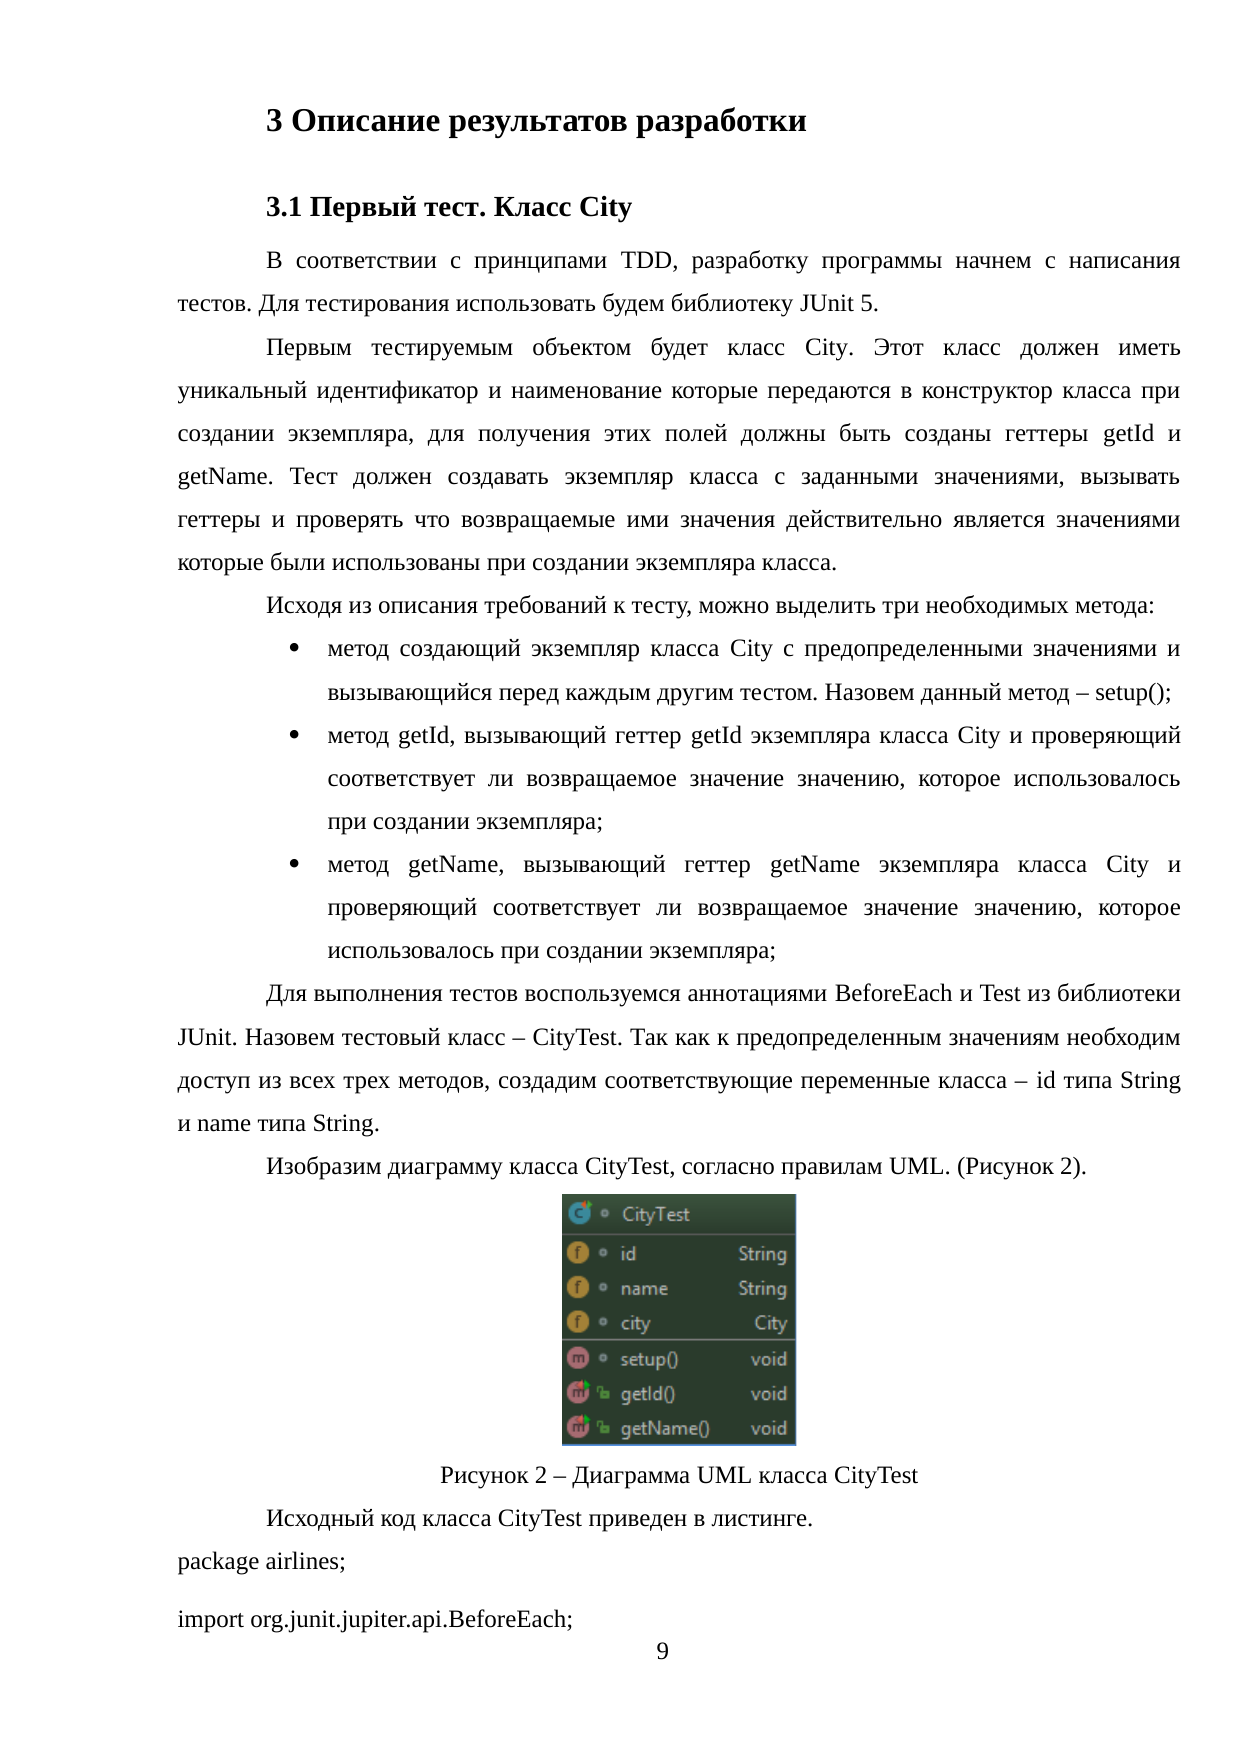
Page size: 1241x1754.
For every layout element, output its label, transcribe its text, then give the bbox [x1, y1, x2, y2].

text Рисунок 2 – Диаграмма UML класса CityTest [177, 1460, 1181, 1489]
list метод getName, вызывающий геттер getName экземпляра класса City и проверяющий соответствует ли возвращаемое значение значению, которое использовалось при создании экземпляра; [290, 849, 1181, 964]
text В соответствии с принципами TDD, разработку программы начнем с написания тестов. Для тестирования использовать будем библиотеку JUnit 5. [177, 245, 1181, 317]
list метод getId, вызывающий геттер getId экземпляра класса City и проверяющий соответствует ли возвращаемое значение значению, которое использовалось при создании экземпляра; [290, 720, 1181, 835]
list метод создающий экземпляр класса City с предопределенными значениями и вызывающийся перед каждым другим тестом. Назовем данный метод – setup(); [290, 633, 1181, 705]
text Для выполнения тестов воспользуемся аннотациями BeforeEach и Test из библиотеки JUnit. Назовем тестовый класс – CityTest. Так как к предопределенным значениям необходим доступ из всех трех методов, создадим соответствующие переменные класса – id типа String и name типа String. [177, 978, 1181, 1137]
text package airlines; import org.junit.jupiter.api.BeforeEach; [177, 1546, 1181, 1632]
text Изобразим диаграмму класса CityTest, согласно правилам UML. (Рисунок 2). [177, 1151, 1181, 1180]
text Первым тестируемым объектом будет класс City. Этот класс должен иметь уникальный идентификатор и наименование которые передаются в конструктор класса при создании экземпляра, для получения этих полей должны быть созданы геттеры getId и getName. Тест должен создавать экземпляр класса с заданными значениями, вызывать геттеры и проверять что возвращаемые ими значения действительно является значениями которые были использованы при создании экземпляра класса. [177, 332, 1181, 576]
subtitle 3.1 Первый тест. Класс City [266, 189, 1181, 222]
text Исходный код класса CityTest приведен в листинге. [177, 1503, 1181, 1532]
text Исходя из описания требований к тесту, можно выделить три необходимых метода: [177, 590, 1181, 619]
subtitle 3 Описание результатов разработки [266, 100, 1181, 138]
